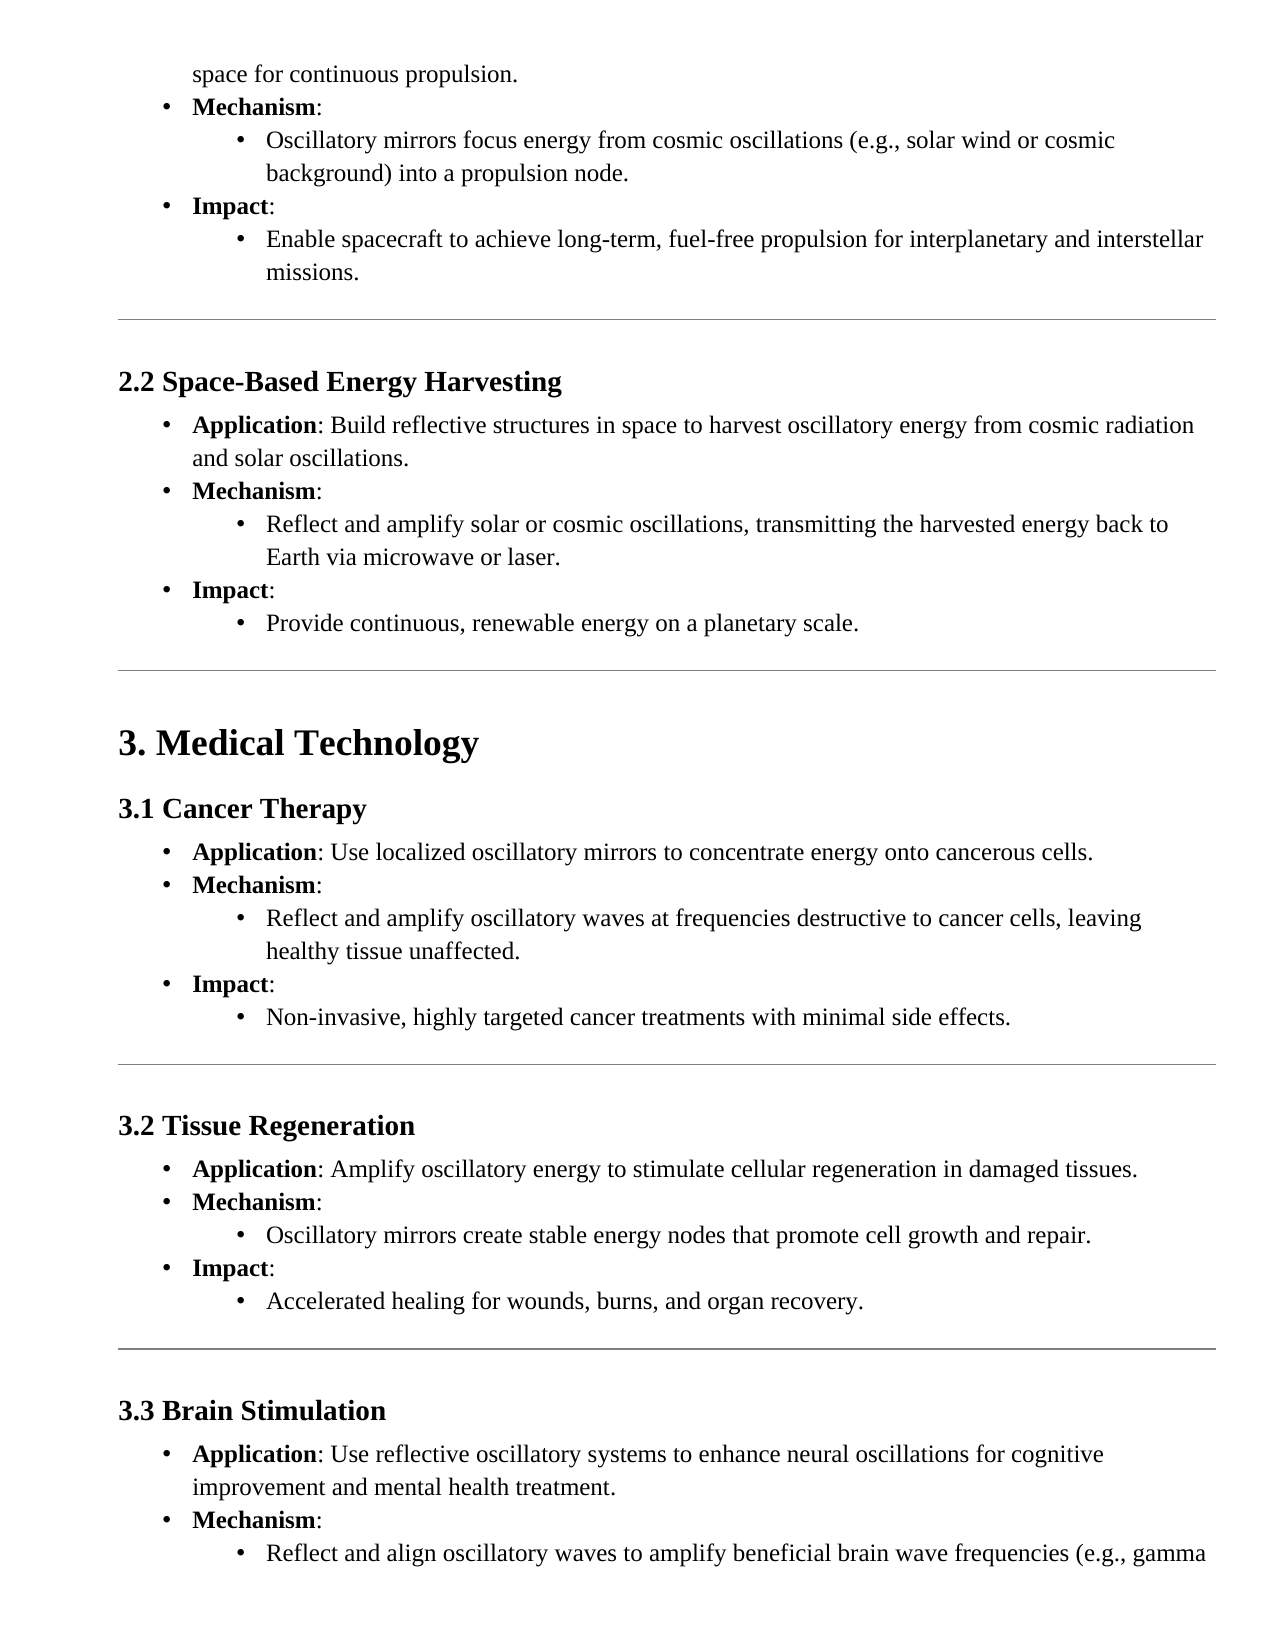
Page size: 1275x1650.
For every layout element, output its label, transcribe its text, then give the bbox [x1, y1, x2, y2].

list Accelerated healing for wounds, burns, and organ recovery. [236, 1286, 1216, 1315]
list Application: Build reflective structures in space to harvest oscillatory energy from cosmic radiation and solar oscillations. [162, 410, 1216, 471]
list Mechanism: [162, 92, 1216, 121]
list Oscillatory mirrors focus energy from cosmic oscillations (e.g., solar wind or cosmic background) into a propulsion node. [236, 125, 1216, 187]
list Reflect and amplify oscillatory waves at frequencies destructive to cancer cells, leaving healthy tissue unaffected. [236, 903, 1216, 964]
subtitle 3.2 Tissue Regeneration [118, 1108, 1216, 1142]
subtitle 3.1 Cancer Therapy [118, 791, 1216, 824]
subtitle 3.3 Brain Stimulation [118, 1393, 1216, 1426]
list Application: Use reflective oscillatory systems to enhance neural oscillations for cognitive improvement and mental health treatment. [162, 1439, 1216, 1501]
list Application: Use localized oscillatory mirrors to concentrate energy onto cancerous cells. [162, 837, 1216, 866]
list Reflect and align oscillatory waves to amplify beneficial brain wave frequencies (e.g., gamma [236, 1538, 1216, 1567]
list Impact: [162, 1253, 1216, 1282]
list Impact: [162, 575, 1216, 603]
list Mechanism: [162, 870, 1216, 898]
subtitle 2.2 Space-Based Energy Harvesting [118, 364, 1216, 397]
list Impact: [162, 191, 1216, 220]
list Enable spacecraft to achieve long-term, fuel-free propulsion for interplanetary and interstellar missions. [236, 224, 1216, 286]
list Mechanism: [162, 1505, 1216, 1534]
list Mechanism: [162, 476, 1216, 504]
list Application: Amplify oscillatory energy to stimulate cellular regeneration in damaged tissues. [162, 1154, 1216, 1183]
list Reflect and amplify solar or cosmic oscillations, transmitting the harvested energy back to Earth via microwave or laser. [236, 509, 1216, 571]
list Mechanism: [162, 1187, 1216, 1216]
list Non-invasive, highly targeted cancer treatments with minimal side effects. [236, 1002, 1216, 1031]
subtitle 3. Medical Technology [118, 721, 1216, 764]
list Impact: [162, 969, 1216, 998]
list Oscillatory mirrors create stable energy nodes that promote cell growth and repair. [236, 1220, 1216, 1249]
list space for continuous propulsion. [162, 59, 1216, 88]
list Provide continuous, renewable energy on a planetary scale. [236, 608, 1216, 637]
